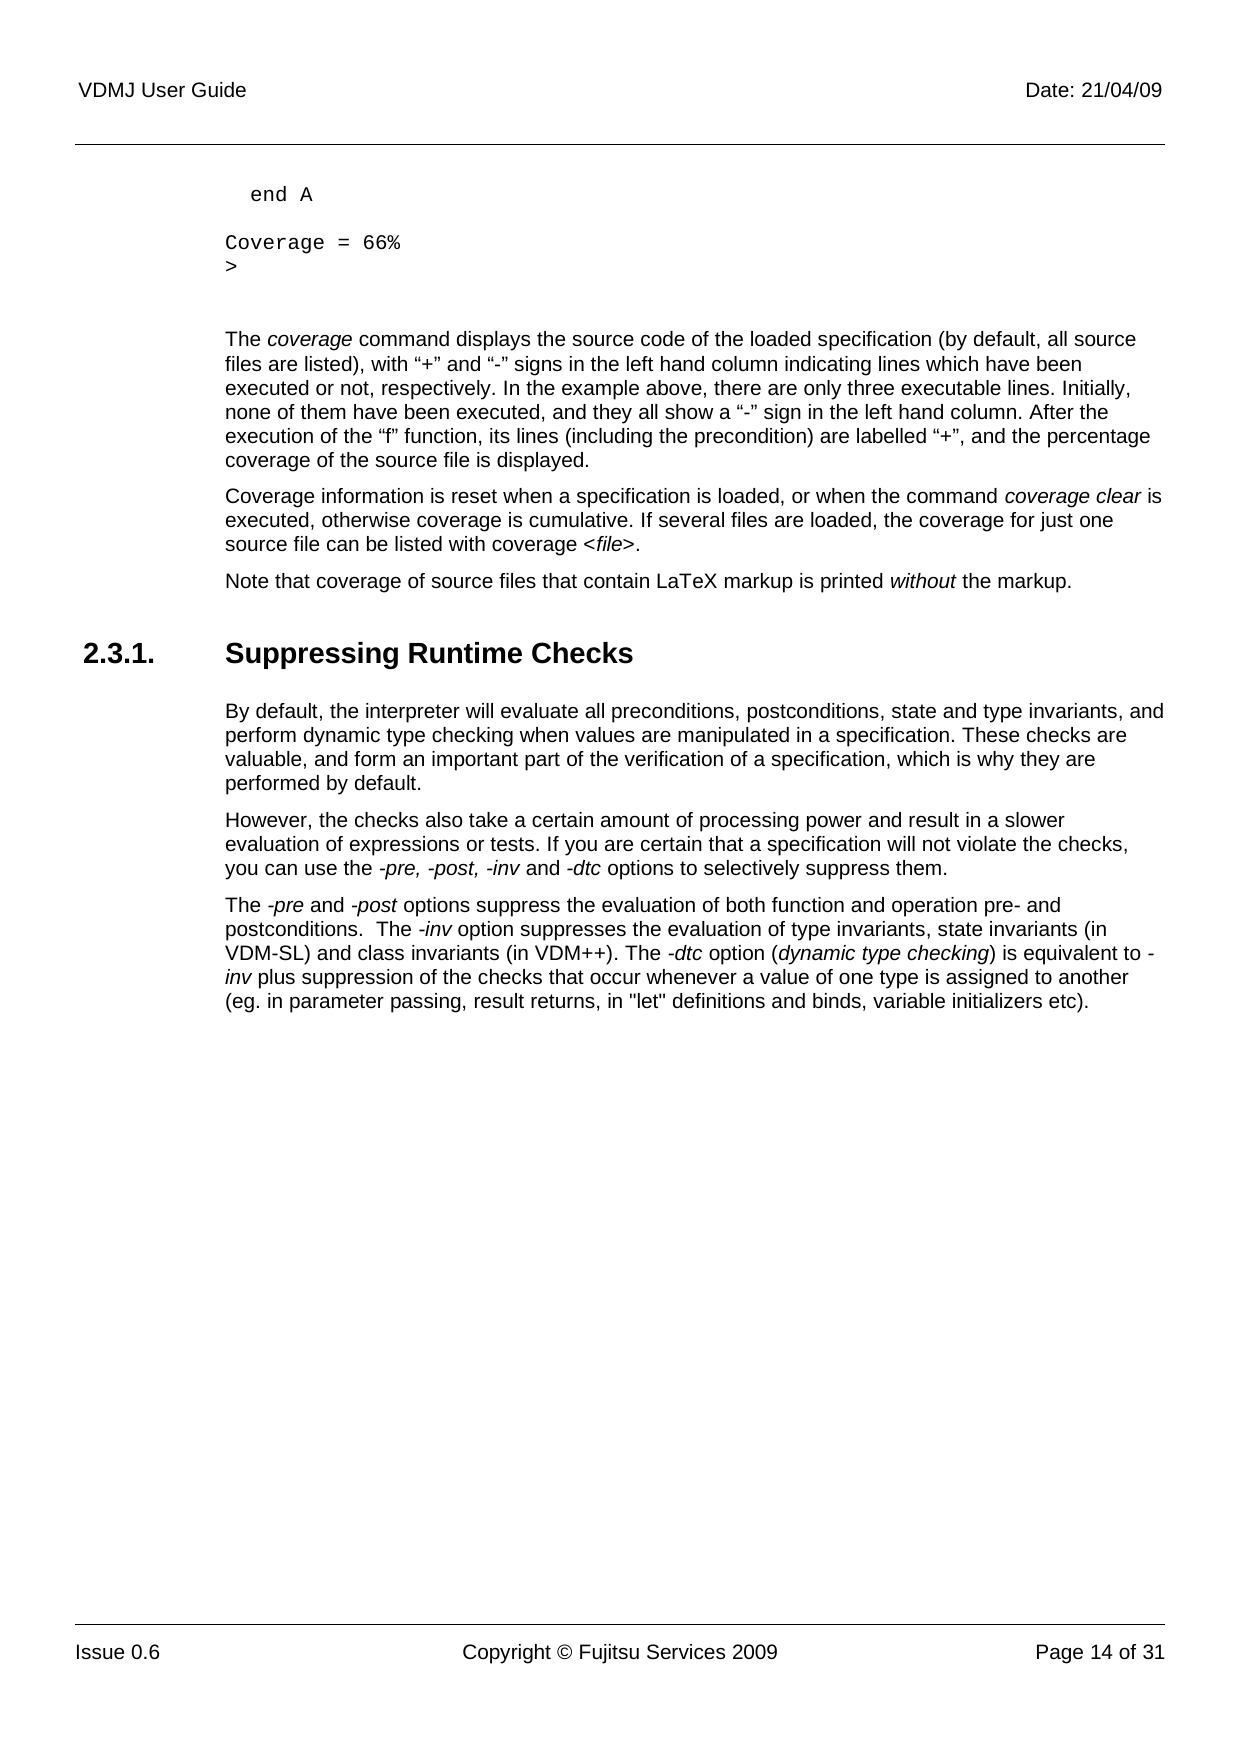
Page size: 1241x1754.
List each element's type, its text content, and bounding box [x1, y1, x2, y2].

text The -pre and -post options suppress the evaluation of both function and operation pre- and postconditions. The -inv option suppresses the evaluation of type invariants, state invariants (in VDM-SL) and class invariants (in VDM++). The -dtc option (dynamic type checking) is equivalent to -inv plus suppression of the checks that occur whenever a value of one type is assigned to another (eg. in parameter passing, result returns, in "let" definitions and binds, variable initializers etc). [225, 892, 1165, 1013]
text The coverage command displays the source code of the loaded specification (by default, all source files are listed), with “+” and “-” signs in the left hand column indicating lines which have been executed or not, respectively. In the example above, there are only three executable lines. Initially, none of them have been executed, and they all show a “-” sign in the left hand column. After the execution of the “f” function, its lines (including the precondition) are labelled “+”, and the percentage coverage of the source file is displayed. [225, 327, 1165, 472]
text By default, the interpreter will evaluate all preconditions, postconditions, state and type invariants, and perform dynamic type checking when values are manipulated in a specification. These checks are valuable, and form an important part of the verification of a specification, which is why they are performed by default. [225, 699, 1165, 795]
subtitle Suppressing Runtime Checks [75, 636, 1165, 669]
text Note that coverage of source files that contain LaTeX markup is printed without the markup. [225, 569, 1165, 593]
text end A [225, 184, 1165, 208]
text However, the checks also take a certain amount of processing power and result in a slower evaluation of expressions or tests. If you are certain that a specification will not violate the checks, you can use the -pre, -post, -inv and -dtc options to selectively suppress them. [225, 808, 1165, 880]
text Coverage information is reset when a specification is loaded, or when the command coverage clear is executed, otherwise coverage is cumulative. If several files are loaded, the coverage for just one source file can be listed with coverage <file>. [225, 484, 1165, 556]
text > [225, 256, 1165, 279]
text Coverage = 66% [225, 232, 1165, 256]
